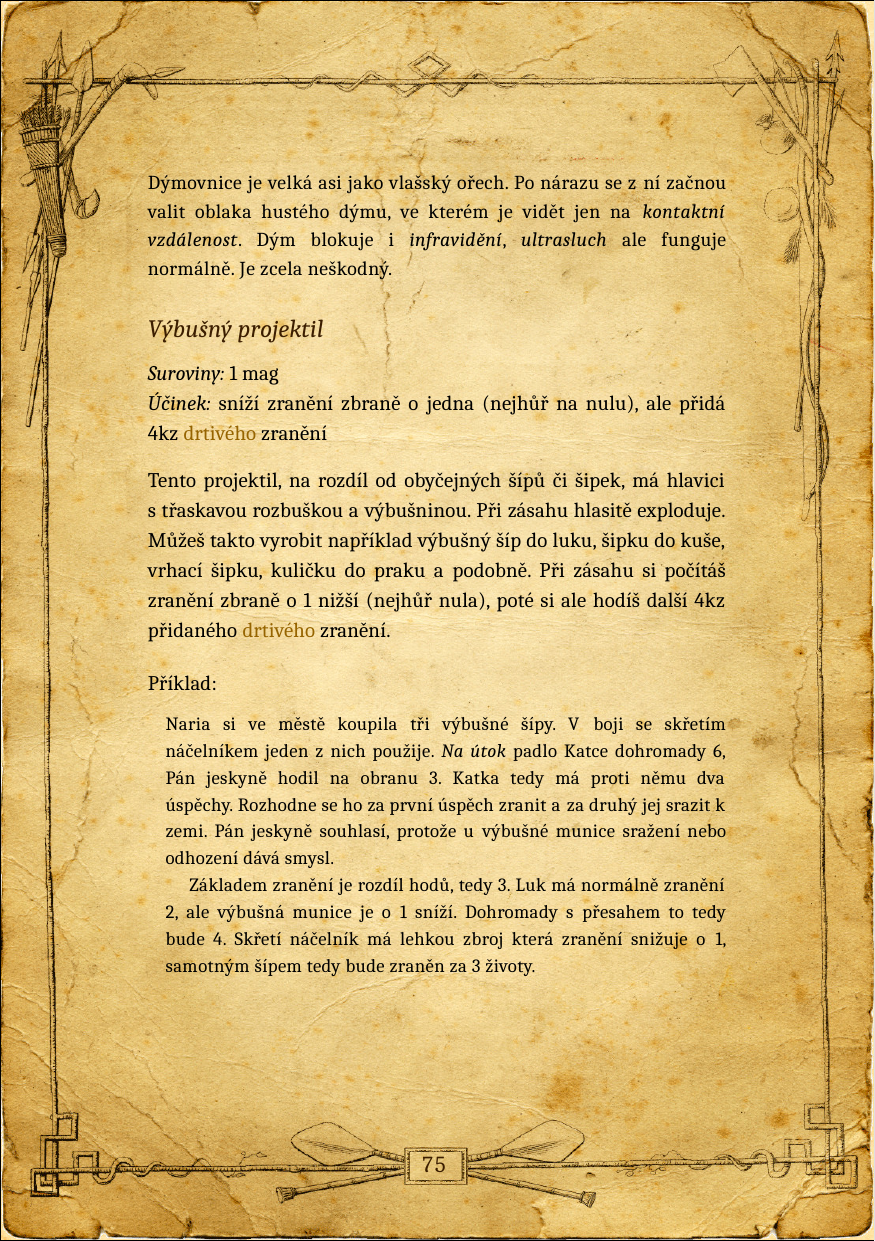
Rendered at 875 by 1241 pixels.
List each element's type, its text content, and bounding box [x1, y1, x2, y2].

text Příklad: [148, 672, 726, 696]
picture [1, 1, 874, 1240]
subtitle Výbušný projektil [148, 315, 726, 344]
text Suroviny: 1 mag Účinek: sníží zranění zbraně o⁠ jedna (nejhůř na nulu), ale přidá 4kz drtivého zranění [148, 361, 726, 445]
text Dýmovnice je velká asi jako vlašský ořech. Po nárazu se z⁠ ní začnou valit oblaka hustého dýmu, ve kterém je vidět jen na kontaktní vzdálenost. Dým blokuje i⁠ infravidění, ultrasluch ale funguje normálně. Je zcela neškodný. [148, 172, 726, 280]
text Tento projektil, na rozdíl od obyčejných šípů či šipek, má hlavici s⁠ třaskavou rozbuškou a⁠ výbušninou. Při zásahu hlasitě exploduje. Můžeš takto vyrobit například výbušný šíp do luku, šipku do kuše, vrhací šipku, kuličku do praku a⁠ podobně. Při zásahu si počítáš zranění zbraně o⁠ 1 nižší (nejhůř nula), poté si ale hodíš další 4kz přidaného drtivého zranění. [148, 469, 726, 642]
text Naria si ve městě koupila tři výbušné šípy. V⁠ boji se skřetím náčelníkem jeden z⁠ nich použije. Na útok padlo Katce dohromady 6, Pán jeskyně hodil na obranu 3. Katka tedy má proti němu dva úspěchy. Rozhodne se ho za první úspěch zranit a⁠ za druhý jej srazit k⁠ zemi. Pán jeskyně souhlasí, protože u⁠ výbušné munice sražení nebo odhození dává smysl. Základem zranění je rozdíl hodů, tedy 3. Luk má normálně zranění 2, ale výbušná munice je o⁠ 1 sníží. Dohromady s⁠ přesahem to tedy bude 4. Skřetí náčelník má lehkou zbroj která zranění snižuje o⁠ 1, samotným šípem tedy bude zraněn za 3 životy. [165, 713, 726, 977]
